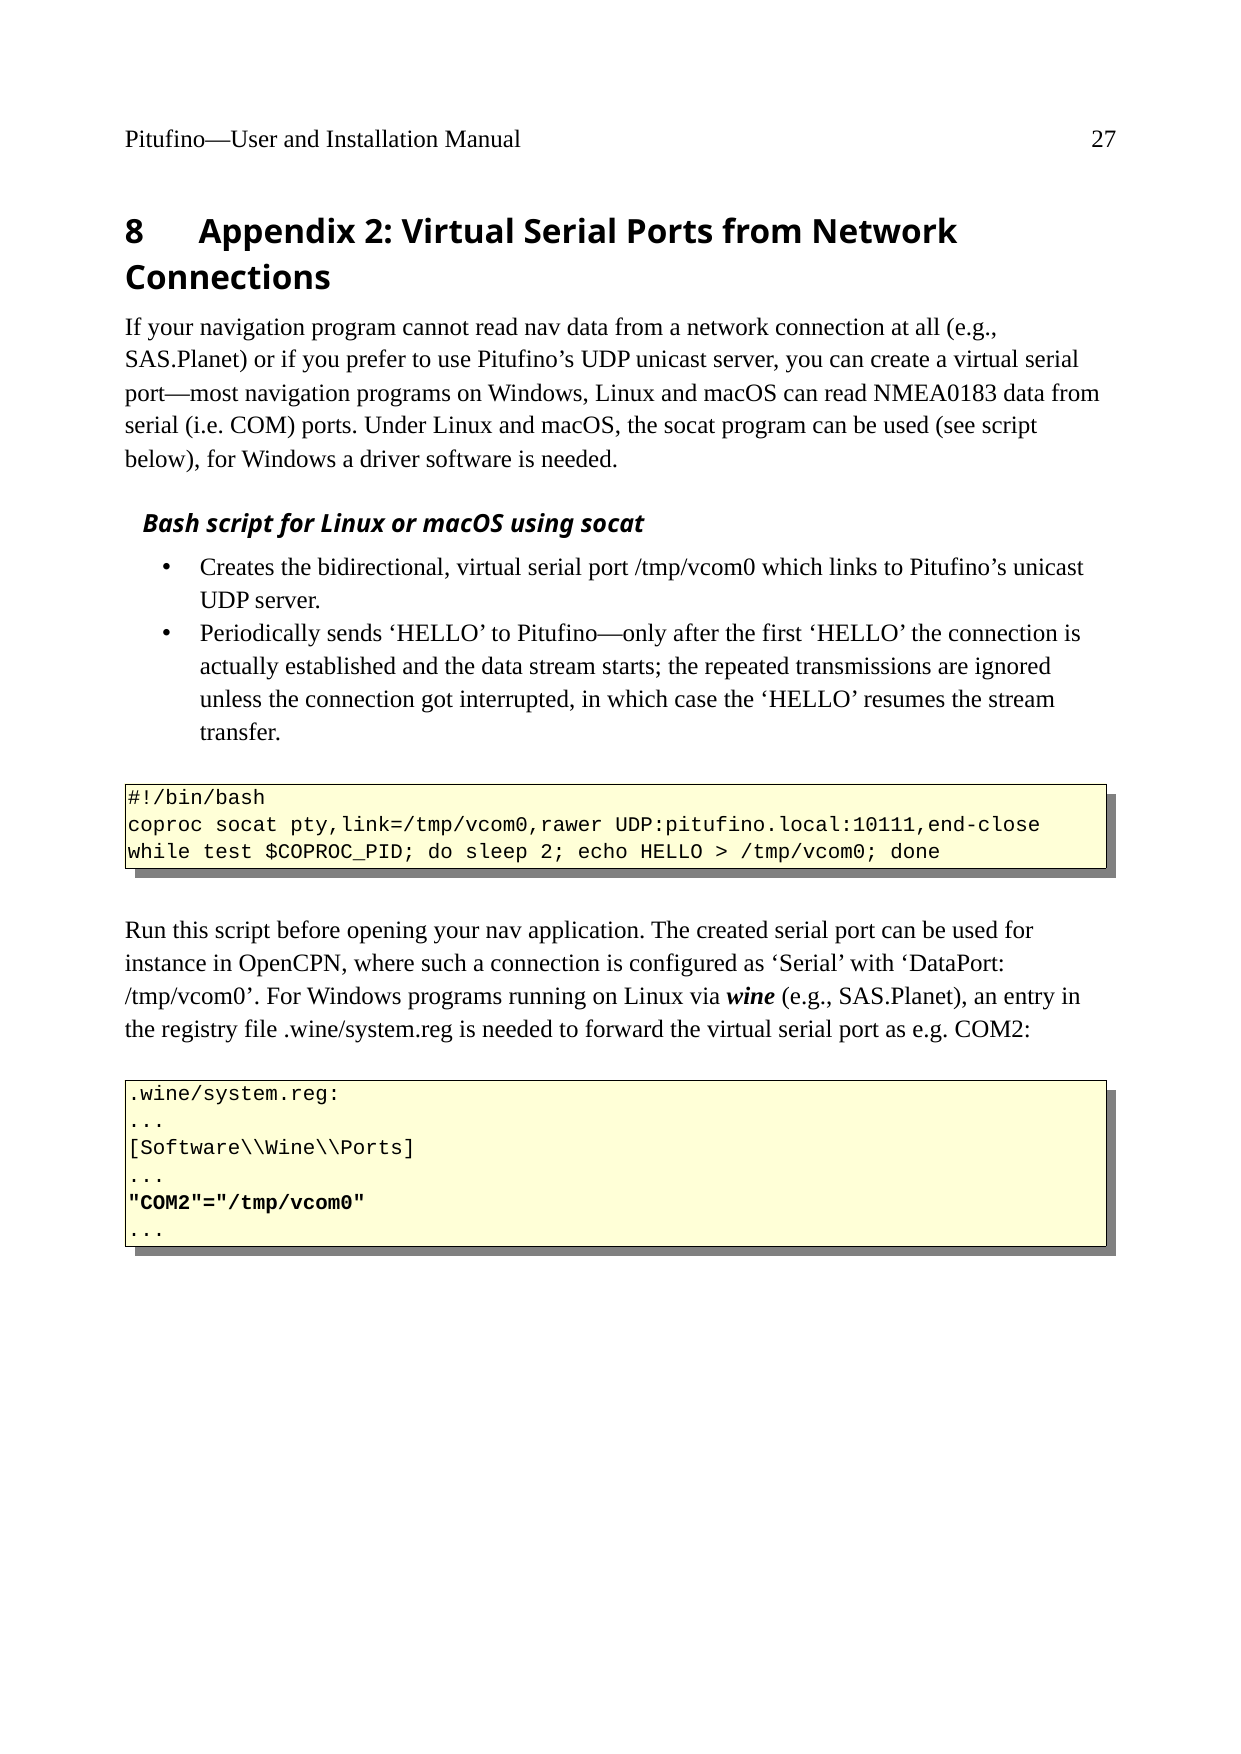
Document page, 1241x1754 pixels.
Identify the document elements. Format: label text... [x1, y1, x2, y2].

text If your navigation program cannot read nav data from a network connection at all (e.g., SAS.Planet) or if you prefer to use Pitufino’s UDP unicast server, you can create a virtual serial port—most navigation programs on Windows, Linux and macOS can read NMEA0183 data from serial (i.e. COM) ports. Under Linux and macOS, the socat program can be used (see script below), for Windows a driver software is needed. [124, 312, 1116, 472]
text #!/bin/bash [126, 785, 1106, 810]
text "COM2"="/tmp/vcom0" [126, 1189, 1106, 1215]
text .wine/system.reg: [126, 1081, 1106, 1107]
text ... [126, 1161, 1106, 1188]
text while test $COPROC_PID; do sleep 2; echo HELLO > /tmp/vcom0; done [126, 838, 1106, 868]
subtitle Appendix 2: Virtual Serial Ports from Network Connections [124, 208, 1116, 299]
subtitle Bash script for Linux or macOS using socat [142, 506, 1116, 540]
text [Software\\Wine\\Ports] [126, 1134, 1106, 1161]
text coproc socat pty,link=/tmp/vcom0,rawer UDP:pitufino.local:10111,end-close [126, 811, 1106, 837]
list Periodically sends ‘HELLO’ to Pitufino—only after the first ‘HELLO’ the connection is actually established and the data stream starts; the repeated transmissions are ignored unless the connection got interrupted, in which case the ‘HELLO’ resumes the stream transfer. [162, 618, 1116, 746]
list Creates the bidirectional, virtual serial port /tmp/vcom0 which links to Pitufino’s unicast UDP server. [162, 552, 1116, 614]
text ... [126, 1216, 1106, 1246]
text Run this script before opening your nav application. The created serial port can be used for instance in OpenCPN, where such a connection is configured as ‘Serial’ with ‘DataPort: /tmp/vcom0’. For Windows programs running on Linux via wine (e.g., SAS.Planet), an entry in the registry file .wine/system.reg is needed to forward the virtual serial port as e.g. COM2: [124, 915, 1116, 1043]
text ... [126, 1107, 1106, 1134]
